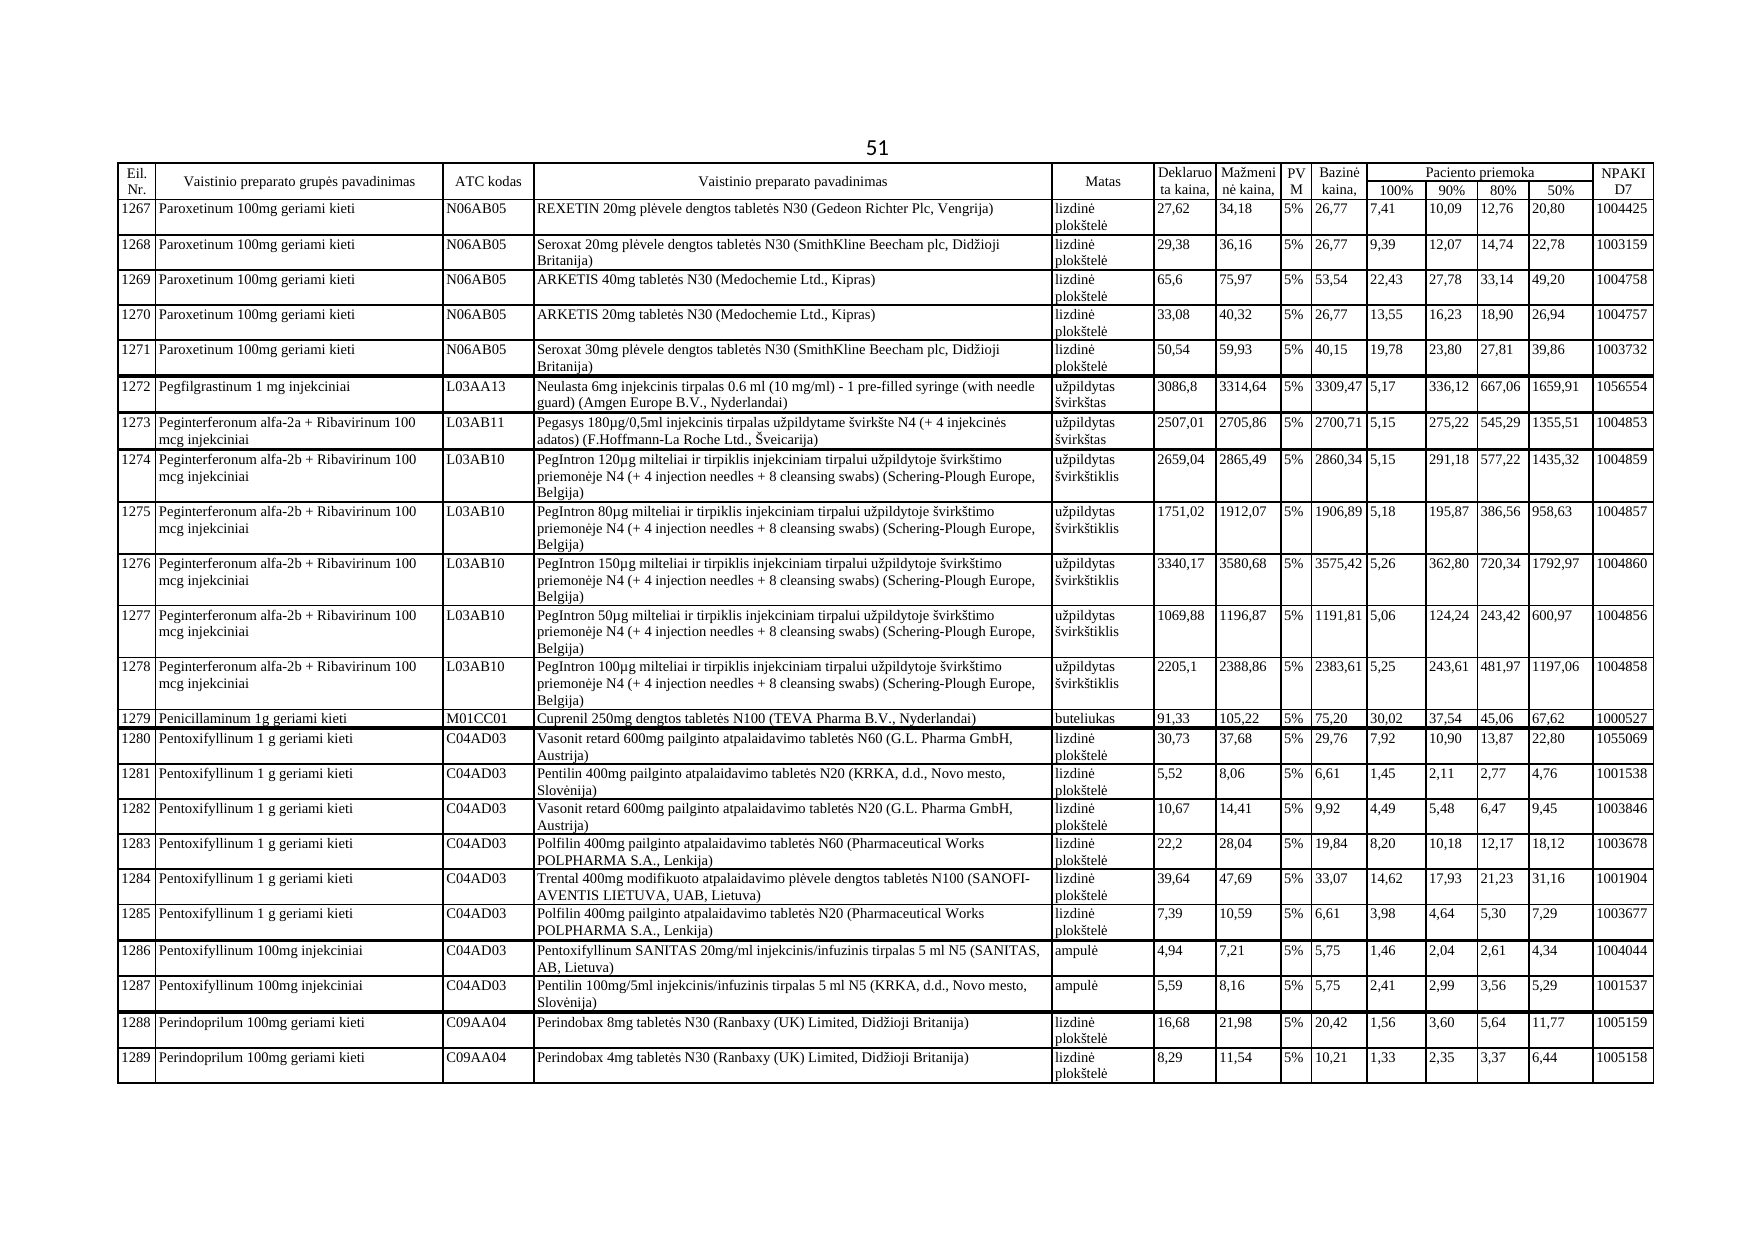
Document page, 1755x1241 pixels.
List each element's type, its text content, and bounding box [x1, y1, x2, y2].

table_cell 6,61 [1312, 905, 1366, 938]
table_cell 23,80 [1427, 341, 1477, 374]
table_cell 5,75 [1312, 942, 1366, 975]
table_cell 16,23 [1427, 306, 1477, 339]
table_cell 1004859 [1594, 451, 1653, 501]
table_cell lizdinė plokštelė [1053, 236, 1153, 269]
table_cell Perindobax 4mg tabletės N30 (Ranbaxy (UK) Limited, Didžioji Britanija) [535, 1049, 1051, 1082]
table_cell lizdinė plokštelė [1053, 1049, 1153, 1082]
table_cell 958,63 [1530, 503, 1592, 553]
table_header ATC kodas [444, 164, 533, 199]
table_header PVM [1282, 164, 1311, 199]
table_cell užpildytas švirkštiklis [1053, 658, 1153, 708]
table_cell 14,62 [1368, 870, 1425, 903]
table_cell 1285 [119, 905, 155, 938]
table_cell 1274 [119, 451, 155, 501]
table_cell 49,20 [1530, 271, 1592, 304]
table_cell 1287 [119, 977, 155, 1010]
table_cell 7,39 [1155, 905, 1215, 938]
table_cell 50,54 [1155, 341, 1215, 374]
table_cell 29,76 [1312, 730, 1366, 763]
table_cell 5,75 [1312, 977, 1366, 1010]
table_cell 91,33 [1155, 710, 1215, 726]
table_cell lizdinė plokštelė [1053, 765, 1153, 798]
table_cell 2865,49 [1217, 451, 1280, 501]
table_cell 667,06 [1478, 378, 1528, 411]
table_cell 9,45 [1530, 800, 1592, 833]
table_cell 1004857 [1594, 503, 1653, 553]
table_cell 22,80 [1530, 730, 1592, 763]
table_header Matas [1053, 164, 1153, 199]
table_cell 5,48 [1427, 800, 1477, 833]
table_cell 1280 [119, 730, 155, 763]
table_cell 2860,34 [1312, 451, 1366, 501]
table_cell Cuprenil 250mg dengtos tabletės N100 (TEVA Pharma B.V., Nyderlandai) [535, 710, 1051, 726]
table_cell 1196,87 [1217, 606, 1280, 657]
table_cell lizdinė plokštelė [1053, 800, 1153, 833]
table_cell Penicillaminum 1g geriami kieti [156, 710, 442, 726]
table_cell C04AD03 [444, 800, 533, 833]
table_cell 5% [1282, 835, 1311, 868]
table_cell 2,35 [1427, 1049, 1477, 1082]
table_cell 10,21 [1312, 1049, 1366, 1082]
table_cell C09AA04 [444, 1014, 533, 1047]
table_cell 10,59 [1217, 905, 1280, 938]
table_cell Peginterferonum alfa-2b + Ribavirinum 100 mcg injekciniai [156, 451, 442, 501]
table_cell N06AB05 [444, 200, 533, 234]
table_cell 1004044 [1594, 942, 1653, 975]
table_cell 50% [1530, 182, 1592, 199]
table_cell Pentoxifyllinum 1 g geriami kieti [156, 765, 442, 798]
table_cell 90% [1427, 182, 1477, 199]
table_cell 22,78 [1530, 236, 1592, 269]
table_cell 1056554 [1594, 378, 1653, 411]
table_cell 5,26 [1368, 555, 1425, 605]
table_cell lizdinė plokštelė [1053, 835, 1153, 868]
table_cell 10,90 [1427, 730, 1477, 763]
table_cell M01CC01 [444, 710, 533, 726]
table_cell 105,22 [1217, 710, 1280, 726]
table_cell 3,98 [1368, 905, 1425, 938]
table_cell 26,77 [1312, 200, 1366, 234]
table_header NPAKID7 [1594, 164, 1653, 199]
table_cell 3309,47 [1312, 378, 1366, 411]
table_cell 34,18 [1217, 200, 1280, 234]
table_cell 5% [1282, 1049, 1311, 1082]
table_cell 3580,68 [1217, 555, 1280, 605]
table_cell 22,2 [1155, 835, 1215, 868]
table_cell ampulė [1053, 977, 1153, 1010]
table_cell Polfilin 400mg pailginto atpalaidavimo tabletės N60 (Pharmaceutical Works POLPHARMA S.A., Lenkija) [535, 835, 1051, 868]
table_cell Pegasys 180µg/0,5ml injekcinis tirpalas užpildytame švirkšte N4 (+ 4 injekcinės adatos) (F.Hoffmann-La Roche Ltd., Šveicarija) [535, 414, 1051, 448]
table_cell Vasonit retard 600mg pailginto atpalaidavimo tabletės N20 (G.L. Pharma GmbH, Austrija) [535, 800, 1051, 833]
table_cell Pentilin 400mg pailginto atpalaidavimo tabletės N20 (KRKA, d.d., Novo mesto, Slovėnija) [535, 765, 1051, 798]
table_cell užpildytas švirkštas [1053, 378, 1153, 411]
table_cell 26,77 [1312, 306, 1366, 339]
table_cell 5,17 [1368, 378, 1425, 411]
table_cell C04AD03 [444, 942, 533, 975]
table_cell 5% [1282, 730, 1311, 763]
table_cell ARKETIS 40mg tabletės N30 (Medochemie Ltd., Kipras) [535, 271, 1051, 304]
table_cell 1278 [119, 658, 155, 708]
table_cell C04AD03 [444, 977, 533, 1010]
table_cell C04AD03 [444, 765, 533, 798]
table_header Vaistinio preparato pavadinimas [535, 164, 1051, 199]
table_cell C09AA04 [444, 1049, 533, 1082]
table_cell 1055069 [1594, 730, 1653, 763]
table_cell 13,87 [1478, 730, 1528, 763]
table_cell 1269 [119, 271, 155, 304]
table_cell 3575,42 [1312, 555, 1366, 605]
table_cell 53,54 [1312, 271, 1366, 304]
table_cell užpildytas švirkštiklis [1053, 451, 1153, 501]
table_cell 4,34 [1530, 942, 1592, 975]
table_cell 1003846 [1594, 800, 1653, 833]
table_cell 2,99 [1427, 977, 1477, 1010]
table_cell Perindoprilum 100mg geriami kieti [156, 1049, 442, 1082]
table_cell 1005158 [1594, 1049, 1653, 1082]
table_cell 5% [1282, 870, 1311, 903]
table_cell 33,08 [1155, 306, 1215, 339]
table_cell 26,77 [1312, 236, 1366, 269]
table_cell N06AB05 [444, 306, 533, 339]
table_cell lizdinė plokštelė [1053, 1014, 1153, 1047]
table_cell 26,94 [1530, 306, 1592, 339]
table_cell 59,93 [1217, 341, 1280, 374]
table_cell 7,21 [1217, 942, 1280, 975]
table_cell 33,14 [1478, 271, 1528, 304]
table_cell 195,87 [1427, 503, 1477, 553]
table_cell 5% [1282, 236, 1311, 269]
table_cell 4,49 [1368, 800, 1425, 833]
table_cell 362,80 [1427, 555, 1477, 605]
table_cell 1197,06 [1530, 658, 1592, 708]
table_cell 2659,04 [1155, 451, 1215, 501]
table_cell užpildytas švirkštiklis [1053, 555, 1153, 605]
table_cell 1267 [119, 200, 155, 234]
table_cell 1271 [119, 341, 155, 374]
table_cell Pentoxifyllinum 1 g geriami kieti [156, 905, 442, 938]
table_cell 5% [1282, 905, 1311, 938]
table_cell 1276 [119, 555, 155, 605]
table_cell 1000527 [1594, 710, 1653, 726]
table_cell Pentilin 100mg/5ml injekcinis/infuzinis tirpalas 5 ml N5 (KRKA, d.d., Novo mesto, Slovėnija) [535, 977, 1051, 1010]
table_cell 6,47 [1478, 800, 1528, 833]
table_cell 14,41 [1217, 800, 1280, 833]
table_cell 5% [1282, 414, 1311, 448]
table_cell 5% [1282, 800, 1311, 833]
table_cell 4,64 [1427, 905, 1477, 938]
table_cell 275,22 [1427, 414, 1477, 448]
table_cell 1,56 [1368, 1014, 1425, 1047]
table_cell C04AD03 [444, 835, 533, 868]
table_cell užpildytas švirkštiklis [1053, 503, 1153, 553]
table_cell 1279 [119, 710, 155, 726]
table_cell 5,15 [1368, 451, 1425, 501]
table_cell 19,84 [1312, 835, 1366, 868]
table_cell C04AD03 [444, 905, 533, 938]
table_cell 1003159 [1594, 236, 1653, 269]
table_cell 40,32 [1217, 306, 1280, 339]
table_cell Pegfilgrastinum 1 mg injekciniai [156, 378, 442, 411]
table_cell C04AD03 [444, 730, 533, 763]
table_cell 2,77 [1478, 765, 1528, 798]
table_cell 577,22 [1478, 451, 1528, 501]
table_cell Peginterferonum alfa-2b + Ribavirinum 100 mcg injekciniai [156, 555, 442, 605]
table_cell Pentoxifyllinum 1 g geriami kieti [156, 870, 442, 903]
table_cell 1004757 [1594, 306, 1653, 339]
table_cell 7,41 [1368, 200, 1425, 234]
table_cell 1268 [119, 236, 155, 269]
table_header Paciento priemoka [1368, 164, 1592, 180]
table_cell 36,16 [1217, 236, 1280, 269]
table_cell 5% [1282, 306, 1311, 339]
table_cell 1001537 [1594, 977, 1653, 1010]
table_cell 5,52 [1155, 765, 1215, 798]
table_cell 22,43 [1368, 271, 1425, 304]
table_cell 12,07 [1427, 236, 1477, 269]
table_cell lizdinė plokštelė [1053, 905, 1153, 938]
table_cell 29,38 [1155, 236, 1215, 269]
table_cell N06AB05 [444, 341, 533, 374]
table_cell 1004853 [1594, 414, 1653, 448]
table_cell PegIntron 100µg milteliai ir tirpiklis injekciniam tirpalui užpildytoje švirkštimo priemonėje N4 (+ 4 injection needles + 8 cleansing swabs) (Schering-Plough Europe, Belgija) [535, 658, 1051, 708]
table_cell Neulasta 6mg injekcinis tirpalas 0.6 ml (10 mg/ml) - 1 pre-filled syringe (with needle guard) (Amgen Europe B.V., Nyderlandai) [535, 378, 1051, 411]
table_cell 100% [1368, 182, 1425, 199]
table_cell Paroxetinum 100mg geriami kieti [156, 271, 442, 304]
table_cell 5% [1282, 271, 1311, 304]
table_cell 1751,02 [1155, 503, 1215, 553]
table_cell 18,12 [1530, 835, 1592, 868]
table_cell 3086,8 [1155, 378, 1215, 411]
table_cell 3,56 [1478, 977, 1528, 1010]
table_cell 386,56 [1478, 503, 1528, 553]
table_cell 16,68 [1155, 1014, 1215, 1047]
table_cell Peginterferonum alfa-2b + Ribavirinum 100 mcg injekciniai [156, 503, 442, 553]
table_cell 27,62 [1155, 200, 1215, 234]
table_cell 5% [1282, 977, 1311, 1010]
table_cell 5% [1282, 555, 1311, 605]
table_cell 3,37 [1478, 1049, 1528, 1082]
table_cell L03AA13 [444, 378, 533, 411]
table_cell 1912,07 [1217, 503, 1280, 553]
table_cell 124,24 [1427, 606, 1477, 657]
table_cell 8,20 [1368, 835, 1425, 868]
table_cell 5% [1282, 606, 1311, 657]
table_cell buteliukas [1053, 710, 1153, 726]
table_cell 5% [1282, 341, 1311, 374]
table_cell 5% [1282, 451, 1311, 501]
table_cell Peginterferonum alfa-2a + Ribavirinum 100 mcg injekciniai [156, 414, 442, 448]
table_cell 39,86 [1530, 341, 1592, 374]
table_cell 10,09 [1427, 200, 1477, 234]
table_cell 8,06 [1217, 765, 1280, 798]
table_header Eil. Nr. [119, 164, 155, 199]
table_cell REXETIN 20mg plėvele dengtos tabletės N30 (Gedeon Richter Plc, Vengrija) [535, 200, 1051, 234]
table_cell 4,94 [1155, 942, 1215, 975]
table_cell 1003677 [1594, 905, 1653, 938]
table_cell 18,90 [1478, 306, 1528, 339]
table_cell 5% [1282, 710, 1311, 726]
table_cell Paroxetinum 100mg geriami kieti [156, 341, 442, 374]
table_cell 1004758 [1594, 271, 1653, 304]
table_cell 1355,51 [1530, 414, 1592, 448]
table_cell 1288 [119, 1014, 155, 1047]
table_cell Trental 400mg modifikuoto atpalaidavimo plėvele dengtos tabletės N100 (SANOFI-AVENTIS LIETUVA, UAB, Lietuva) [535, 870, 1051, 903]
table_cell 291,18 [1427, 451, 1477, 501]
table_cell lizdinė plokštelė [1053, 306, 1153, 339]
table_cell 5,18 [1368, 503, 1425, 553]
table_cell Perindoprilum 100mg geriami kieti [156, 1014, 442, 1047]
table_cell Paroxetinum 100mg geriami kieti [156, 200, 442, 234]
table_cell 7,92 [1368, 730, 1425, 763]
table_cell 28,04 [1217, 835, 1280, 868]
table_cell L03AB10 [444, 503, 533, 553]
table_cell L03AB10 [444, 658, 533, 708]
table_cell L03AB11 [444, 414, 533, 448]
table_cell 2,41 [1368, 977, 1425, 1010]
table_cell lizdinė plokštelė [1053, 730, 1153, 763]
table_cell 1001538 [1594, 765, 1653, 798]
table_cell 1273 [119, 414, 155, 448]
table_cell L03AB10 [444, 606, 533, 657]
table_cell 1004425 [1594, 200, 1653, 234]
table_cell lizdinė plokštelė [1053, 271, 1153, 304]
table_cell 2205,1 [1155, 658, 1215, 708]
table_cell Pentoxifyllinum 1 g geriami kieti [156, 730, 442, 763]
table_cell 20,42 [1312, 1014, 1366, 1047]
table_cell 2705,86 [1217, 414, 1280, 448]
table_cell 1289 [119, 1049, 155, 1082]
table_cell 5,06 [1368, 606, 1425, 657]
table_cell 5,15 [1368, 414, 1425, 448]
table_cell 5,29 [1530, 977, 1592, 1010]
table_cell 1004856 [1594, 606, 1653, 657]
table_cell Polfilin 400mg pailginto atpalaidavimo tabletės N20 (Pharmaceutical Works POLPHARMA S.A., Lenkija) [535, 905, 1051, 938]
table_cell 7,29 [1530, 905, 1592, 938]
table_cell 47,69 [1217, 870, 1280, 903]
table_cell L03AB10 [444, 555, 533, 605]
table_cell 243,61 [1427, 658, 1477, 708]
table_cell 2,11 [1427, 765, 1477, 798]
table_cell 1004860 [1594, 555, 1653, 605]
table_cell ampulė [1053, 942, 1153, 975]
table_cell Pentoxifyllinum 100mg injekciniai [156, 942, 442, 975]
table_cell 5% [1282, 200, 1311, 234]
table_cell 5% [1282, 658, 1311, 708]
table_cell 10,67 [1155, 800, 1215, 833]
table_cell 1435,32 [1530, 451, 1592, 501]
table_header Vaistinio preparato grupės pavadinimas [156, 164, 442, 199]
table_cell 243,42 [1478, 606, 1528, 657]
table_cell 1286 [119, 942, 155, 975]
table_cell 1284 [119, 870, 155, 903]
table_cell Peginterferonum alfa-2b + Ribavirinum 100 mcg injekciniai [156, 606, 442, 657]
table_cell 481,97 [1478, 658, 1528, 708]
table_cell 45,06 [1478, 710, 1528, 726]
table_header Bazinė kaina, Lt [1312, 164, 1366, 199]
table_cell 1005159 [1594, 1014, 1653, 1047]
table_cell 5,64 [1478, 1014, 1528, 1047]
table_cell 1003678 [1594, 835, 1653, 868]
table_cell 31,16 [1530, 870, 1592, 903]
table_cell 12,17 [1478, 835, 1528, 868]
table_cell 1277 [119, 606, 155, 657]
table_header Mažmeninė kaina, Lt [1217, 164, 1280, 199]
table_cell 3314,64 [1217, 378, 1280, 411]
table_cell 1,33 [1368, 1049, 1425, 1082]
table_cell lizdinė plokštelė [1053, 200, 1153, 234]
table_cell 5,25 [1368, 658, 1425, 708]
table_cell 2383,61 [1312, 658, 1366, 708]
table_cell 13,55 [1368, 306, 1425, 339]
table_cell 600,97 [1530, 606, 1592, 657]
table_cell 8,16 [1217, 977, 1280, 1010]
table_cell 1069,88 [1155, 606, 1215, 657]
table_cell Paroxetinum 100mg geriami kieti [156, 236, 442, 269]
table_cell 1001904 [1594, 870, 1653, 903]
table_cell 11,77 [1530, 1014, 1592, 1047]
table_cell 67,62 [1530, 710, 1592, 726]
table_cell 6,44 [1530, 1049, 1592, 1082]
table_cell 1272 [119, 378, 155, 411]
table_cell lizdinė plokštelė [1053, 870, 1153, 903]
table_cell 2,61 [1478, 942, 1528, 975]
table_cell 1191,81 [1312, 606, 1366, 657]
table_cell 4,76 [1530, 765, 1592, 798]
table_header Deklaruota kaina, Lt [1155, 164, 1215, 199]
table_cell N06AB05 [444, 236, 533, 269]
table_cell 1275 [119, 503, 155, 553]
table_cell Vasonit retard 600mg pailginto atpalaidavimo tabletės N60 (G.L. Pharma GmbH, Austrija) [535, 730, 1051, 763]
table_cell 19,78 [1368, 341, 1425, 374]
table_cell lizdinė plokštelė [1053, 341, 1153, 374]
table_cell Paroxetinum 100mg geriami kieti [156, 306, 442, 339]
table_cell 33,07 [1312, 870, 1366, 903]
table_cell 1003732 [1594, 341, 1653, 374]
table_cell 1282 [119, 800, 155, 833]
table_cell 5% [1282, 1014, 1311, 1047]
table_cell 30,73 [1155, 730, 1215, 763]
table_cell 8,29 [1155, 1049, 1215, 1082]
table_cell 6,61 [1312, 765, 1366, 798]
table_cell 10,18 [1427, 835, 1477, 868]
table_cell 1,46 [1368, 942, 1425, 975]
table_cell 75,97 [1217, 271, 1280, 304]
table_cell PegIntron 150µg milteliai ir tirpiklis injekciniam tirpalui užpildytoje švirkštimo priemonėje N4 (+ 4 injection needles + 8 cleansing swabs) (Schering-Plough Europe, Belgija) [535, 555, 1051, 605]
table_cell 37,68 [1217, 730, 1280, 763]
table_cell 720,34 [1478, 555, 1528, 605]
table_cell užpildytas švirkštas [1053, 414, 1153, 448]
table_cell 2388,86 [1217, 658, 1280, 708]
table_cell PegIntron 80µg milteliai ir tirpiklis injekciniam tirpalui užpildytoje švirkštimo priemonėje N4 (+ 4 injection needles + 8 cleansing swabs) (Schering-Plough Europe, Belgija) [535, 503, 1051, 553]
table_cell Seroxat 20mg plėvele dengtos tabletės N30 (SmithKline Beecham plc, Didžioji Britanija) [535, 236, 1051, 269]
table_cell Seroxat 30mg plėvele dengtos tabletės N30 (SmithKline Beecham plc, Didžioji Britanija) [535, 341, 1051, 374]
table_cell C04AD03 [444, 870, 533, 903]
table_cell 5,30 [1478, 905, 1528, 938]
table_cell 2700,71 [1312, 414, 1366, 448]
table_cell 11,54 [1217, 1049, 1280, 1082]
table_cell 9,92 [1312, 800, 1366, 833]
table_cell 5% [1282, 942, 1311, 975]
table_cell Pentoxifyllinum 1 g geriami kieti [156, 800, 442, 833]
table_cell 5% [1282, 503, 1311, 553]
table_cell 1281 [119, 765, 155, 798]
table_cell Pentoxifyllinum 100mg injekciniai [156, 977, 442, 1010]
table_cell 1283 [119, 835, 155, 868]
table_cell 12,76 [1478, 200, 1528, 234]
table_cell 3340,17 [1155, 555, 1215, 605]
table_cell 17,93 [1427, 870, 1477, 903]
table_cell 3,60 [1427, 1014, 1477, 1047]
table_cell 1906,89 [1312, 503, 1366, 553]
table_cell 5,59 [1155, 977, 1215, 1010]
table_cell PegIntron 50µg milteliai ir tirpiklis injekciniam tirpalui užpildytoje švirkštimo priemonėje N4 (+ 4 injection needles + 8 cleansing swabs) (Schering-Plough Europe, Belgija) [535, 606, 1051, 657]
table_cell 37,54 [1427, 710, 1477, 726]
table_cell 1659,91 [1530, 378, 1592, 411]
table_cell 2,04 [1427, 942, 1477, 975]
table_cell 20,80 [1530, 200, 1592, 234]
table_cell 5% [1282, 765, 1311, 798]
table_cell 1792,97 [1530, 555, 1592, 605]
table_cell 30,02 [1368, 710, 1425, 726]
table_cell 27,78 [1427, 271, 1477, 304]
table_cell 1004858 [1594, 658, 1653, 708]
table_cell 21,98 [1217, 1014, 1280, 1047]
table_cell 5% [1282, 378, 1311, 411]
table_cell užpildytas švirkštiklis [1053, 606, 1153, 657]
table_cell 545,29 [1478, 414, 1528, 448]
table_cell 21,23 [1478, 870, 1528, 903]
table_cell PegIntron 120µg milteliai ir tirpiklis injekciniam tirpalui užpildytoje švirkštimo priemonėje N4 (+ 4 injection needles + 8 cleansing swabs) (Schering-Plough Europe, Belgija) [535, 451, 1051, 501]
table_cell 336,12 [1427, 378, 1477, 411]
table_cell L03AB10 [444, 451, 533, 501]
table_cell 80% [1478, 182, 1528, 199]
table_cell 1,45 [1368, 765, 1425, 798]
table_cell 27,81 [1478, 341, 1528, 374]
table_cell 40,15 [1312, 341, 1366, 374]
table_cell 75,20 [1312, 710, 1366, 726]
table_cell 9,39 [1368, 236, 1425, 269]
table_cell 2507,01 [1155, 414, 1215, 448]
table_cell Pentoxifyllinum 1 g geriami kieti [156, 835, 442, 868]
table_cell 65,6 [1155, 271, 1215, 304]
table_cell N06AB05 [444, 271, 533, 304]
table_cell 39,64 [1155, 870, 1215, 903]
table_cell Perindobax 8mg tabletės N30 (Ranbaxy (UK) Limited, Didžioji Britanija) [535, 1014, 1051, 1047]
table_cell 14,74 [1478, 236, 1528, 269]
table_cell Peginterferonum alfa-2b + Ribavirinum 100 mcg injekciniai [156, 658, 442, 708]
table_cell ARKETIS 20mg tabletės N30 (Medochemie Ltd., Kipras) [535, 306, 1051, 339]
table_cell 1270 [119, 306, 155, 339]
table_cell Pentoxifyllinum SANITAS 20mg/ml injekcinis/infuzinis tirpalas 5 ml N5 (SANITAS, AB, Lietuva) [535, 942, 1051, 975]
